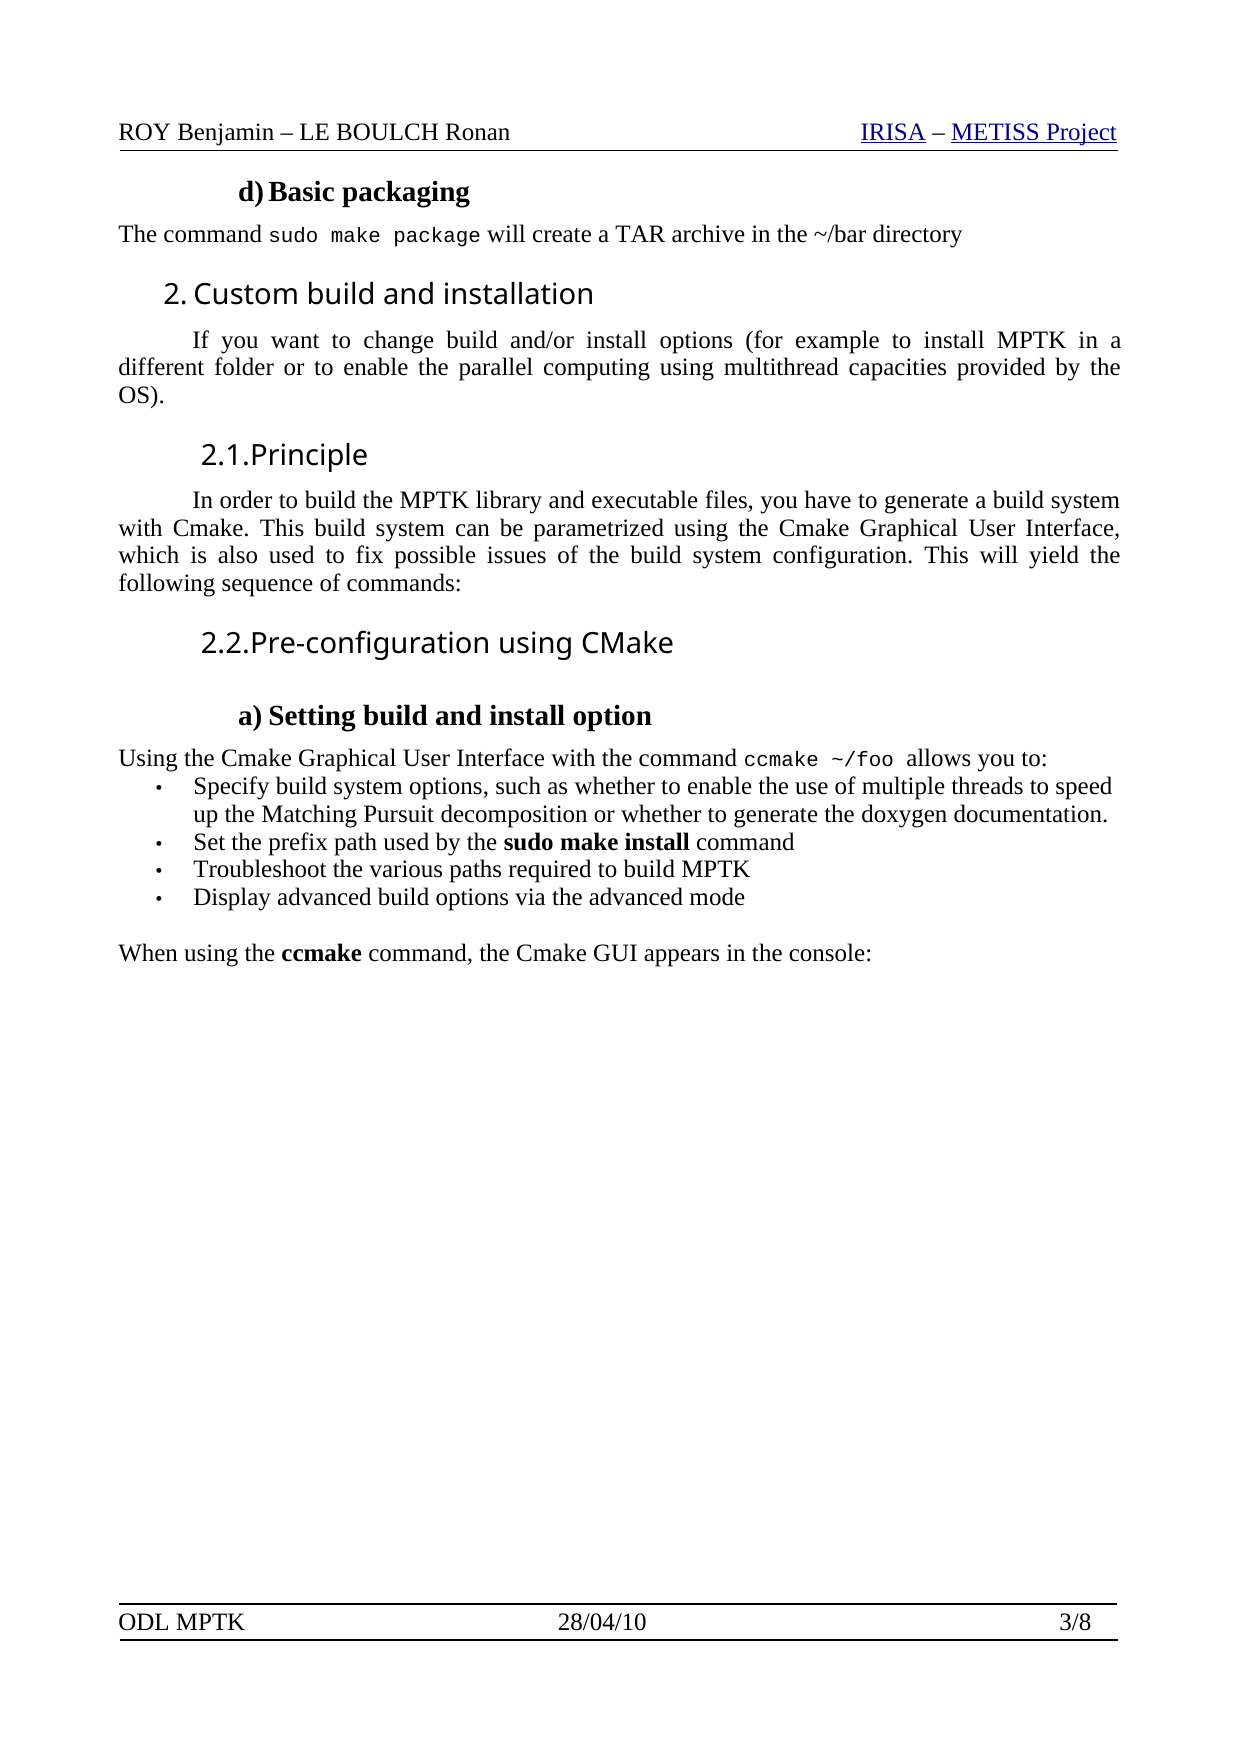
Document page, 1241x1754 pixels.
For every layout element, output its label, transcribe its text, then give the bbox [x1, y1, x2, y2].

text Using the Cmake Graphical User Interface with the command ccmake ~/foo allows you to: [118, 744, 1122, 772]
list Display advanced build options via the advanced mode [156, 883, 1122, 911]
list The command sudo make package will create a TAR archive in the ~/bar directory [118, 220, 1122, 249]
subtitle Custom build and installation [156, 274, 1122, 313]
list Troubleshoot the various paths required to build MPTK [156, 856, 1122, 883]
list Set the prefix path used by the sudo make install command [156, 828, 1122, 856]
list Specify build system options, such as whether to enable the use of multiple threads to speed up the Matching Pursuit decomposition or whether to generate the doxygen documentation. [156, 772, 1122, 828]
subtitle Principle [193, 434, 1122, 474]
text When using the ccmake command, the Cmake GUI appears in the console: [118, 939, 1122, 966]
text If you want to change build and/or install options (for example to install MPTK in a different folder or to enable the parallel computing using multithread capacities provided by the OS). [118, 326, 1122, 409]
subtitle Pre-configuration using CMake [193, 622, 1122, 662]
subtitle Setting build and install option [231, 699, 1122, 731]
text In order to build the MPTK library and executable files, you have to generate a build system with Cmake. This build system can be parametrized using the Cmake Graphical User Interface, which is also used to fix possible issues of the build system configuration. This will yield the following sequence of commands: [118, 486, 1122, 597]
subtitle Basic packaging [231, 175, 1122, 208]
